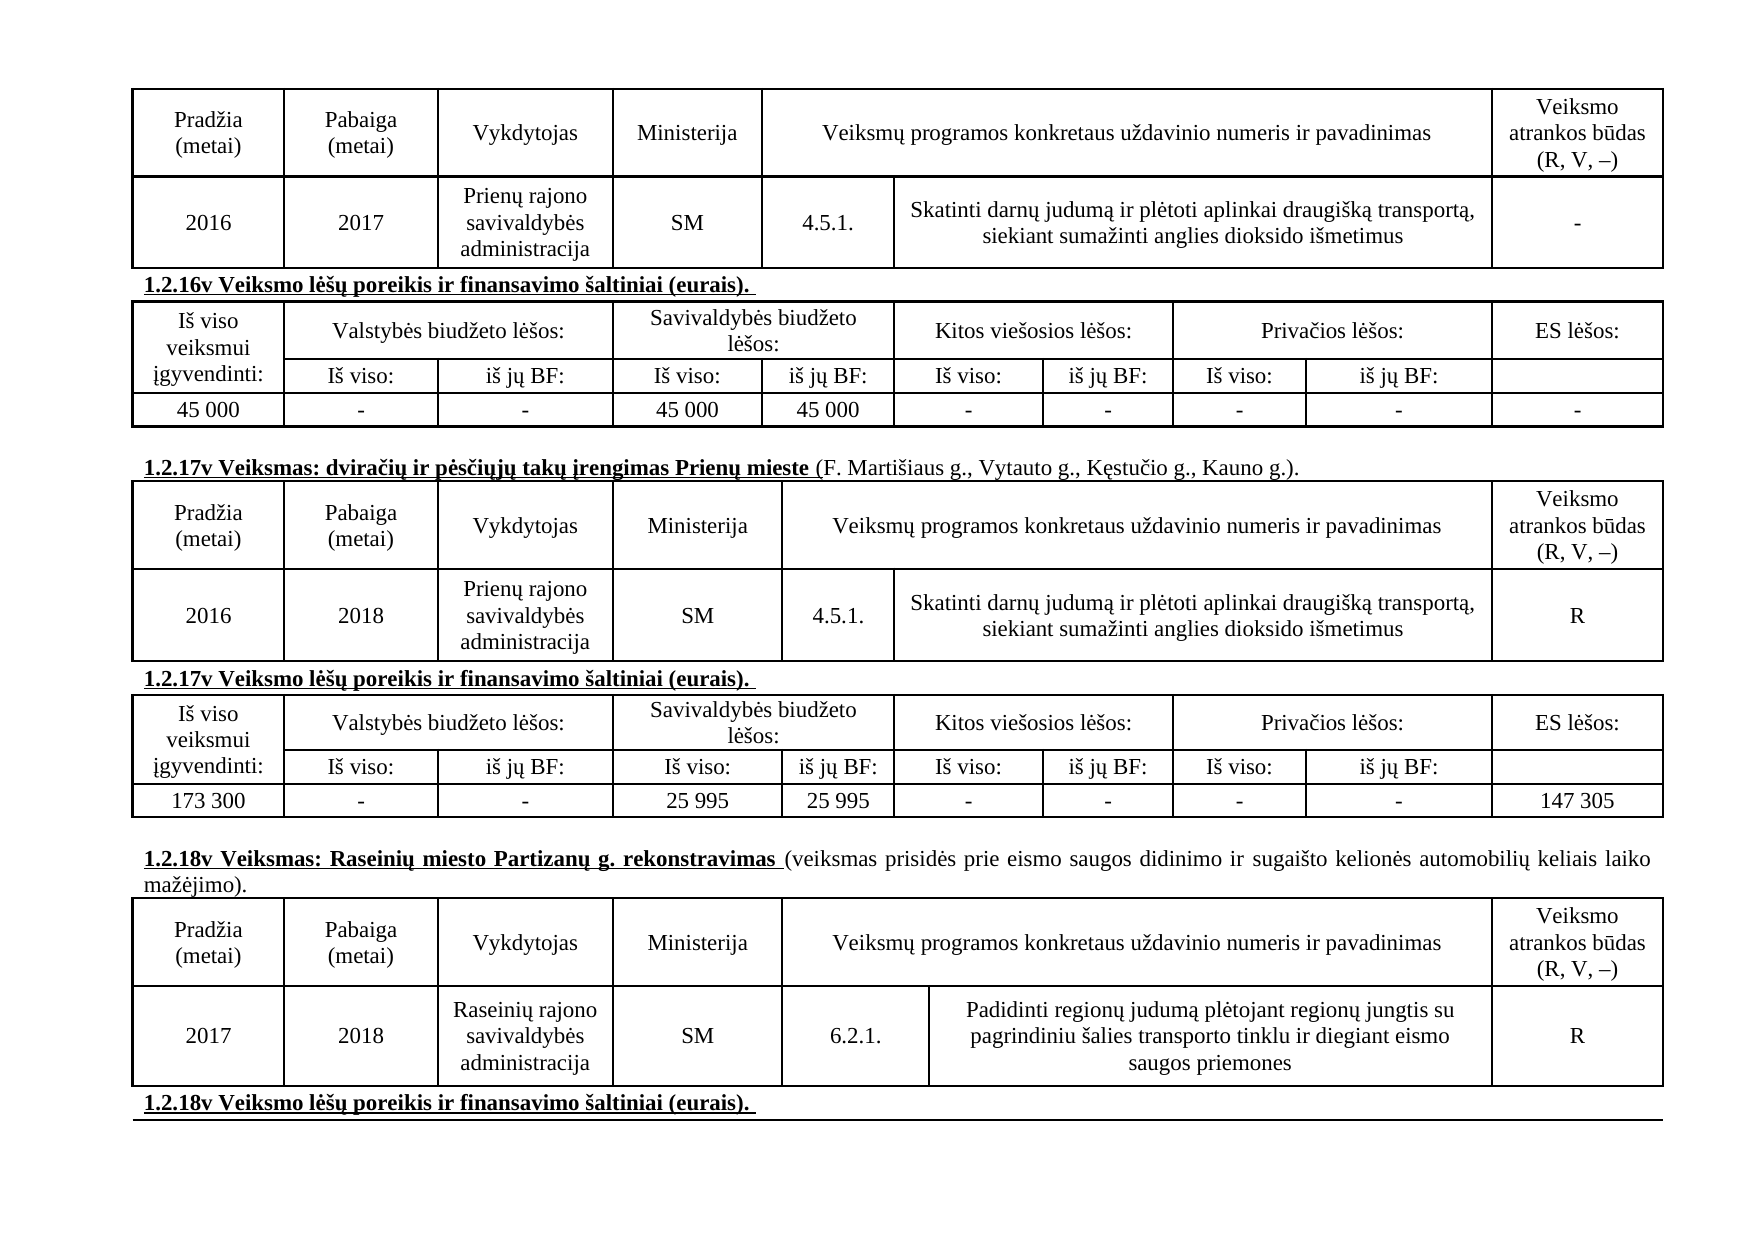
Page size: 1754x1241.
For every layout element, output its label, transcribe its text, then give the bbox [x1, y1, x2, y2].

table_cell Prienų rajono savivaldybės administracija [439, 570, 612, 660]
table_cell Vykdytojas [439, 482, 612, 568]
table_cell Iš viso veiksmui įgyvendinti: [134, 696, 283, 782]
table_cell Savivaldybės biudžeto lėšos: [614, 303, 893, 358]
table_cell [1664, 897, 1692, 985]
table_cell SM [614, 987, 781, 1085]
table_cell [1664, 358, 1692, 392]
table_cell [128, 425, 132, 480]
table_cell Pabaiga (metai) [285, 899, 437, 985]
table_cell iš jų BF: [763, 360, 893, 392]
table_cell [128, 267, 132, 300]
table_cell iš jų BF: [1044, 751, 1172, 782]
table_cell 1.2.18v Veiksmas: Raseinių miesto Partizanų g. rekonstravimas (veiksmas prisidės prie eismo saugos didinimo ir sugaišto kelionės automobilių keliais laiko mažėjimo). [133, 818, 1663, 897]
table_cell 1.2.17v Veiksmo lėšų poreikis ir finansavimo šaltiniai (eurais). [133, 662, 1663, 694]
table_cell - [285, 785, 437, 816]
table_cell Skatinti darnų judumą ir plėtoti aplinkai draugišką transportą, siekiant sumažinti anglies dioksido išmetimus [895, 570, 1491, 660]
table_cell SM [614, 570, 781, 660]
table_cell Iš viso: [285, 751, 437, 782]
table_cell 147 305 [1493, 785, 1662, 816]
table_cell 2017 [285, 178, 437, 267]
table_cell Padidinti regionų judumą plėtojant regionų jungtis su pagrindiniu šalies transporto tinklu ir diegiant eismo saugos priemones [930, 987, 1491, 1085]
table_cell iš jų BF: [439, 360, 612, 392]
table_cell - [285, 394, 437, 425]
table_cell 2016 [134, 178, 283, 267]
table_cell 45 000 [763, 394, 893, 425]
table_cell Privačios lėšos: [1174, 303, 1491, 358]
table_cell Ministerija [614, 899, 781, 985]
table_cell Savivaldybės biudžeto lėšos: [614, 696, 893, 749]
table_cell 1.2.17v Veiksmas: dviračių ir pėsčiųjų takų įrengimas Prienų mieste (F. Martišiaus g., Vytauto g., Kęstučio g., Kauno g.). [133, 428, 1663, 480]
table_cell Pabaiga (metai) [285, 90, 437, 175]
table_cell 25 995 [783, 785, 893, 816]
table_cell Iš viso: [285, 360, 437, 392]
table_cell - [1493, 394, 1662, 425]
table_cell [1664, 392, 1692, 425]
table_cell Iš viso: [1174, 751, 1305, 782]
table_cell - [895, 394, 1042, 425]
table_cell 45 000 [134, 394, 283, 425]
table_cell - [1044, 394, 1172, 425]
table_cell [1663, 816, 1692, 897]
table_cell ES lėšos: [1493, 303, 1662, 358]
table_cell Iš viso: [895, 360, 1042, 392]
table_cell [1664, 568, 1692, 660]
table_cell [1664, 88, 1692, 175]
table_cell Iš viso: [614, 751, 781, 782]
table_cell Ministerija [614, 482, 781, 568]
table_cell Valstybės biudžeto lėšos: [285, 303, 612, 358]
table_cell Privačios lėšos: [1174, 696, 1491, 749]
table_cell iš jų BF: [783, 751, 893, 782]
table_cell [128, 1085, 132, 1118]
table_cell Veiksmų programos konkretaus uždavinio numeris ir pavadinimas [783, 899, 1491, 985]
table_cell Veiksmo atrankos būdas (R, V, –) [1493, 90, 1662, 175]
table_cell - [1174, 394, 1305, 425]
table_cell iš jų BF: [1307, 360, 1491, 392]
table_cell Veiksmų programos konkretaus uždavinio numeris ir pavadinimas [783, 482, 1491, 568]
table_cell - [439, 785, 612, 816]
table_cell iš jų BF: [439, 751, 612, 782]
table_cell Kitos viešosios lėšos: [895, 696, 1172, 749]
table_cell Prienų rajono savivaldybės administracija [439, 178, 612, 267]
table_cell 4.5.1. [783, 570, 893, 660]
table_cell R [1493, 987, 1662, 1085]
table_cell 6.2.1. [783, 987, 928, 1085]
table_cell - [1307, 394, 1491, 425]
table_cell [1493, 360, 1662, 392]
table_cell Vykdytojas [439, 899, 612, 985]
table_cell [1664, 480, 1692, 568]
table_cell 1.2.16v Veiksmo lėšų poreikis ir finansavimo šaltiniai (eurais). [133, 269, 1663, 300]
table_cell [1664, 694, 1692, 749]
table_cell 173 300 [134, 785, 283, 816]
table_cell - [1493, 178, 1662, 267]
table_cell Pradžia (metai) [134, 482, 283, 568]
table_cell Ministerija [614, 90, 761, 175]
table_cell - [895, 785, 1042, 816]
table_cell Valstybės biudžeto lėšos: [285, 696, 612, 749]
table_cell [1664, 300, 1692, 358]
table_cell Vykdytojas [439, 90, 612, 175]
table_cell [1663, 425, 1692, 480]
table_cell 2018 [285, 570, 437, 660]
table_cell [1493, 751, 1662, 782]
table_cell [1663, 660, 1692, 694]
table_cell Iš viso: [614, 360, 761, 392]
table_cell Skatinti darnų judumą ir plėtoti aplinkai draugišką transportą, siekiant sumažinti anglies dioksido išmetimus [895, 178, 1491, 267]
table_cell 4.5.1. [763, 178, 893, 267]
table_cell Raseinių rajono savivaldybės administracija [439, 987, 612, 1085]
table_cell - [1307, 785, 1491, 816]
table_cell iš jų BF: [1307, 751, 1491, 782]
table_cell [1663, 267, 1692, 300]
table_cell Veiksmų programos konkretaus uždavinio numeris ir pavadinimas [763, 90, 1491, 175]
table_cell Pabaiga (metai) [285, 482, 437, 568]
table_cell 2018 [285, 987, 437, 1085]
table_cell Veiksmo atrankos būdas (R, V, –) [1493, 899, 1662, 985]
table_cell [1664, 749, 1692, 782]
table_cell Veiksmo atrankos būdas (R, V, –) [1493, 482, 1662, 568]
table_cell Kitos viešosios lėšos: [895, 303, 1172, 358]
table_cell - [439, 394, 612, 425]
table_cell Iš viso veiksmui įgyvendinti: [134, 303, 283, 392]
table_cell 2017 [134, 987, 283, 1085]
table_cell - [1174, 785, 1305, 816]
table_cell 45 000 [614, 394, 761, 425]
table_cell ES lėšos: [1493, 696, 1662, 749]
table_cell [1663, 1085, 1692, 1118]
table_cell Pradžia (metai) [134, 90, 283, 175]
table_cell Iš viso: [1174, 360, 1305, 392]
table_cell [128, 660, 132, 694]
table_cell SM [614, 178, 761, 267]
table_cell 1.2.18v Veiksmo lėšų poreikis ir finansavimo šaltiniai (eurais). [133, 1087, 1663, 1118]
table_cell [128, 816, 132, 897]
table_cell Iš viso: [895, 751, 1042, 782]
table_cell R [1493, 570, 1662, 660]
table_cell [1664, 175, 1692, 267]
table_cell [1664, 985, 1692, 1085]
table_cell 2016 [134, 570, 283, 660]
table_cell [1664, 783, 1692, 816]
table_cell iš jų BF: [1044, 360, 1172, 392]
table_cell Pradžia (metai) [134, 899, 283, 985]
table_cell - [1044, 785, 1172, 816]
table_cell 25 995 [614, 785, 781, 816]
